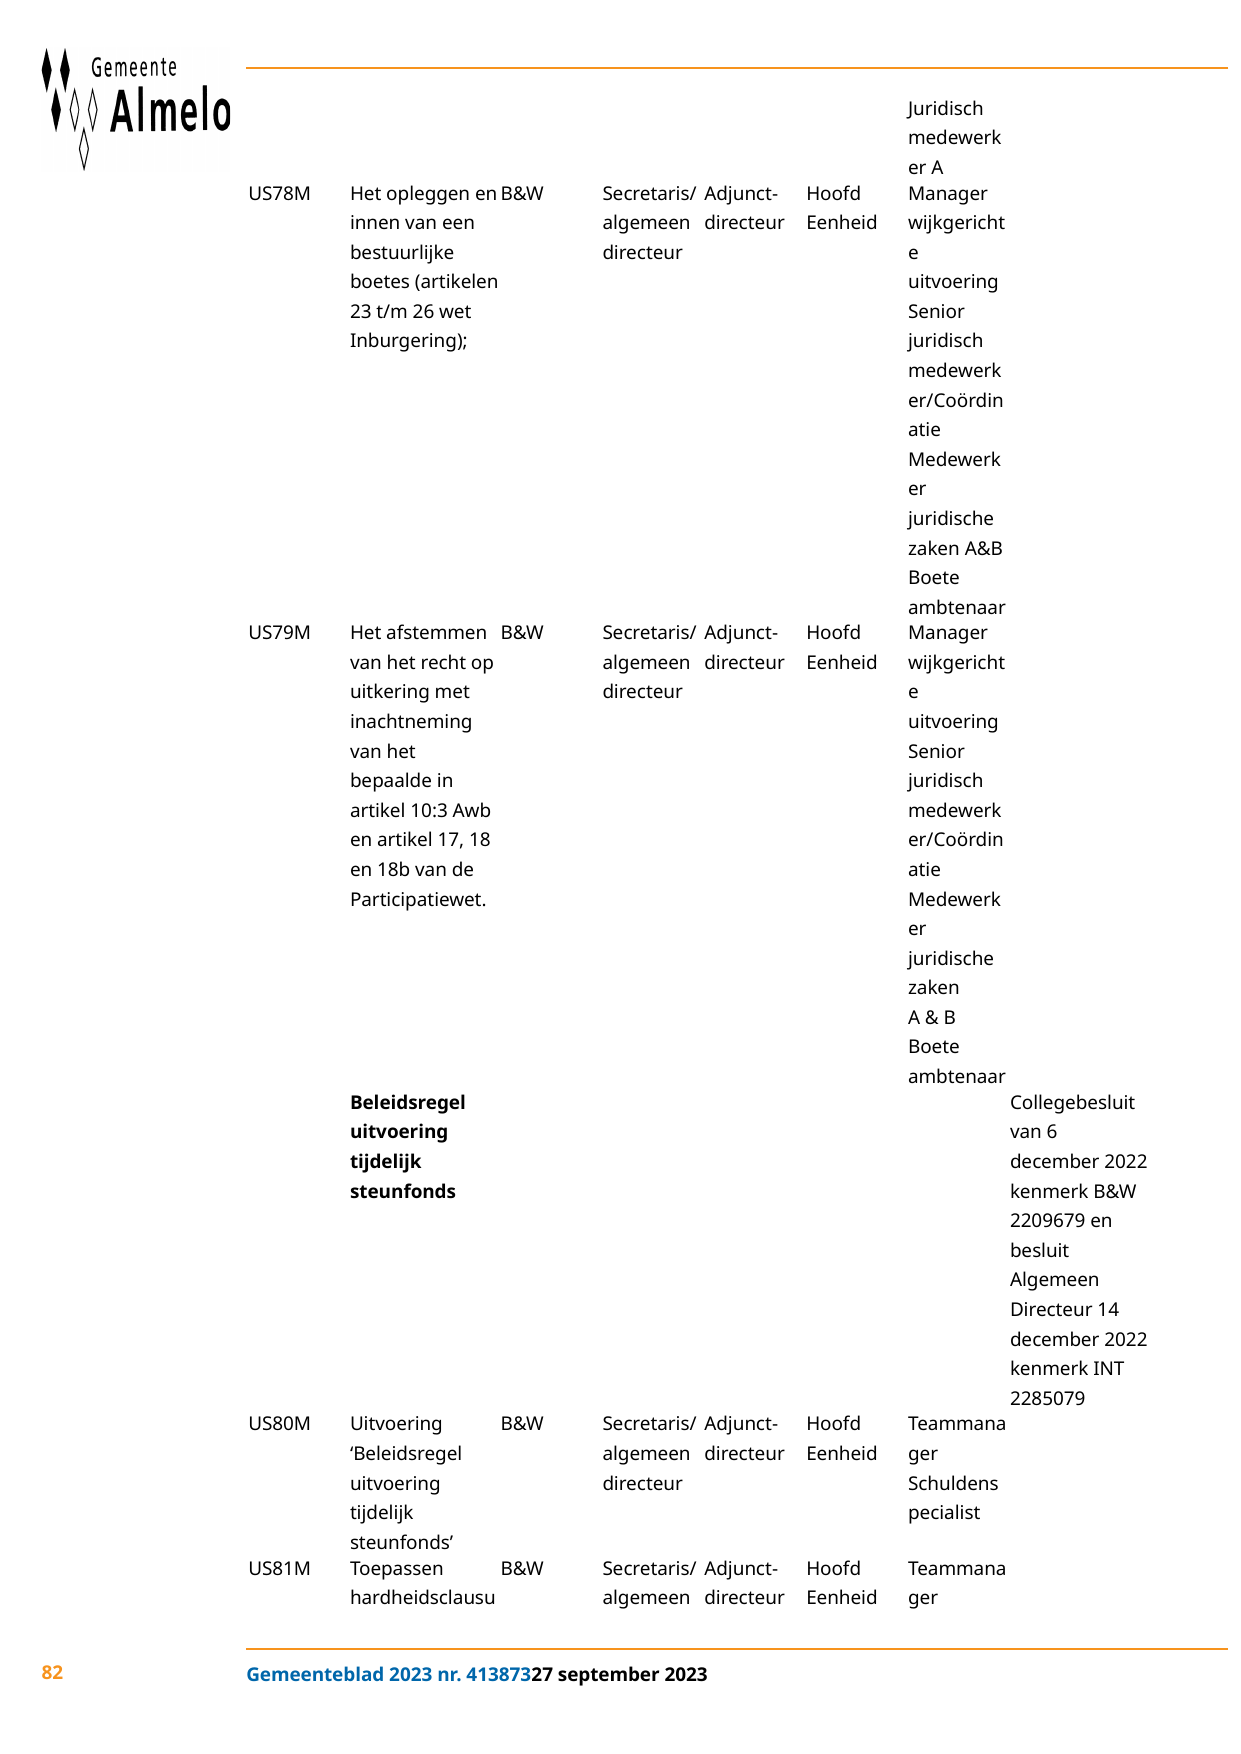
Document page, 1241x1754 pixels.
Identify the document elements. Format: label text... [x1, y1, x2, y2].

table_cell US80M [248, 1411, 350, 1555]
table_cell [704, 95, 806, 180]
table_cell [1010, 1555, 1152, 1610]
table_cell Hoofd Eenheid [806, 1411, 908, 1555]
table_cell Beleidsregel uitvoering tijdelijk steunfonds [350, 1089, 500, 1411]
table_cell Toepassen hardheidsclausu [350, 1555, 500, 1610]
table_cell Secretaris/ algemeen directeur [602, 1411, 704, 1555]
table_cell [602, 95, 704, 180]
table_cell B&W [500, 180, 602, 619]
table_cell Hoofd Eenheid [806, 1555, 908, 1610]
table_cell [806, 1089, 908, 1411]
table_cell Het opleggen en innen van een bestuurlijke boetes (artikelen 23 t/m 26 wet Inburgering); [350, 180, 500, 619]
table_cell Adjunct-directeur [704, 1411, 806, 1555]
table_cell Het afstemmen van het recht op uitkering met inachtneming van het bepaalde in artikel 10:3 Awb en artikel 17, 18 en 18b van de Participatiewet. [350, 620, 500, 1089]
table_cell B&W [500, 1555, 602, 1610]
table_cell Teammanager Schuldenspecialist [908, 1411, 1010, 1555]
table_cell Hoofd Eenheid [806, 620, 908, 1089]
table_cell [806, 95, 908, 180]
table_cell [500, 95, 602, 180]
table_cell [1010, 180, 1152, 619]
table_cell Manager wijkgerichte uitvoering Senior juridisch medewerker/Coördinatie Medewerker juridische zaken A & B Boete ambtenaar [908, 620, 1010, 1089]
table_cell Hoofd Eenheid [806, 180, 908, 619]
table_cell [1010, 620, 1152, 1089]
table_cell US78M [248, 180, 350, 619]
table_cell [500, 1089, 602, 1411]
table_cell Uitvoering ‘Beleidsregel uitvoering tijdelijk steunfonds’ [350, 1411, 500, 1555]
table_cell Teammanager [908, 1555, 1010, 1610]
table_cell Manager wijkgerichte uitvoering Senior juridisch medewerker/Coördinatie Medewerker juridische zaken A&B Boete ambtenaar [908, 180, 1010, 619]
table_cell [602, 1089, 704, 1411]
table_cell US81M [248, 1555, 350, 1610]
table_cell [1010, 1411, 1152, 1555]
table_cell Collegebesluit van 6 december 2022 kenmerk B&W 2209679 en besluit Algemeen Directeur 14 december 2022 kenmerk INT 2285079 [1010, 1089, 1152, 1411]
table_cell Secretaris/ algemeen directeur [602, 180, 704, 619]
table_cell B&W [500, 1411, 602, 1555]
table_cell [248, 95, 350, 180]
table_cell [248, 1089, 350, 1411]
picture [41, 47, 231, 172]
table_cell Secretaris/ algemeen directeur [602, 620, 704, 1089]
table_cell Adjunct-directeur [704, 1555, 806, 1610]
table_cell US79M [248, 620, 350, 1089]
table_cell Secretaris/ algemeen [602, 1555, 704, 1610]
table_cell [704, 1089, 806, 1411]
table_cell Adjunct-directeur [704, 180, 806, 619]
table_cell [350, 95, 500, 180]
table_cell [908, 1089, 1010, 1411]
table_cell Adjunct-directeur [704, 620, 806, 1089]
table_cell B&W [500, 620, 602, 1089]
table_cell [1010, 95, 1152, 180]
table_cell Juridisch medewerker A [908, 95, 1010, 180]
